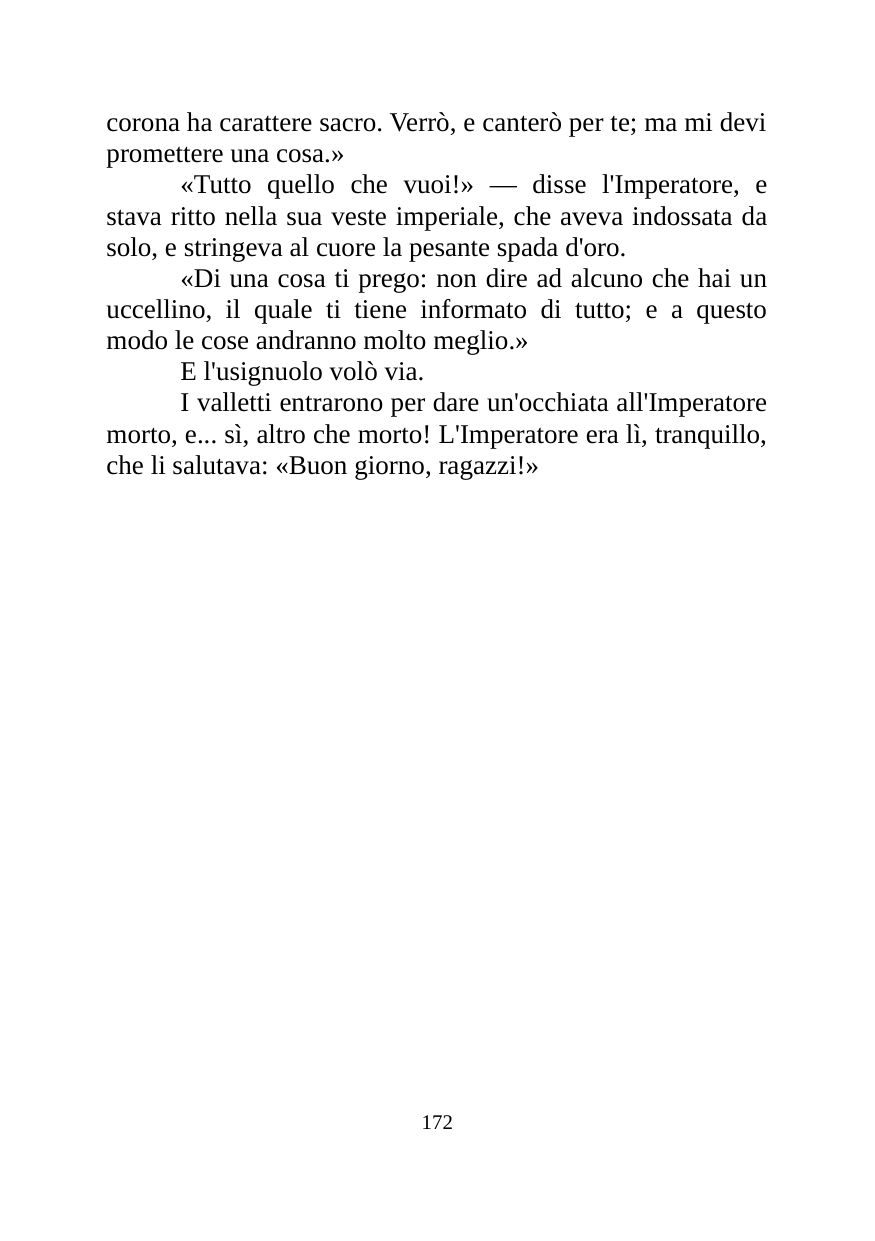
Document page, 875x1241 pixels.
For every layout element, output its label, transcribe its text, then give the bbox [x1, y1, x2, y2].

text I valletti entrarono per dare un'occhiata all'Imperatore morto, e... sì, altro che morto! L'Imperatore era lì, tranquillo, che li salutava: «Buon giorno, ragazzi!» [106, 387, 768, 480]
text corona ha carattere sacro. Verrò, e canterò per te; ma mi devi promettere una cosa.» [106, 106, 768, 168]
text E l'usignuolo volò via. [106, 355, 768, 387]
text «Di una cosa ti prego: non dire ad alcuno che hai un uccellino, il quale ti tiene informato di tutto; e a questo modo le cose andranno molto meglio.» [106, 262, 768, 355]
text «Tutto quello che vuoi!» — disse l'Imperatore, e stava ritto nella sua veste imperiale, che aveva indossata da solo, e stringeva al cuore la pesante spada d'oro. [106, 168, 768, 262]
